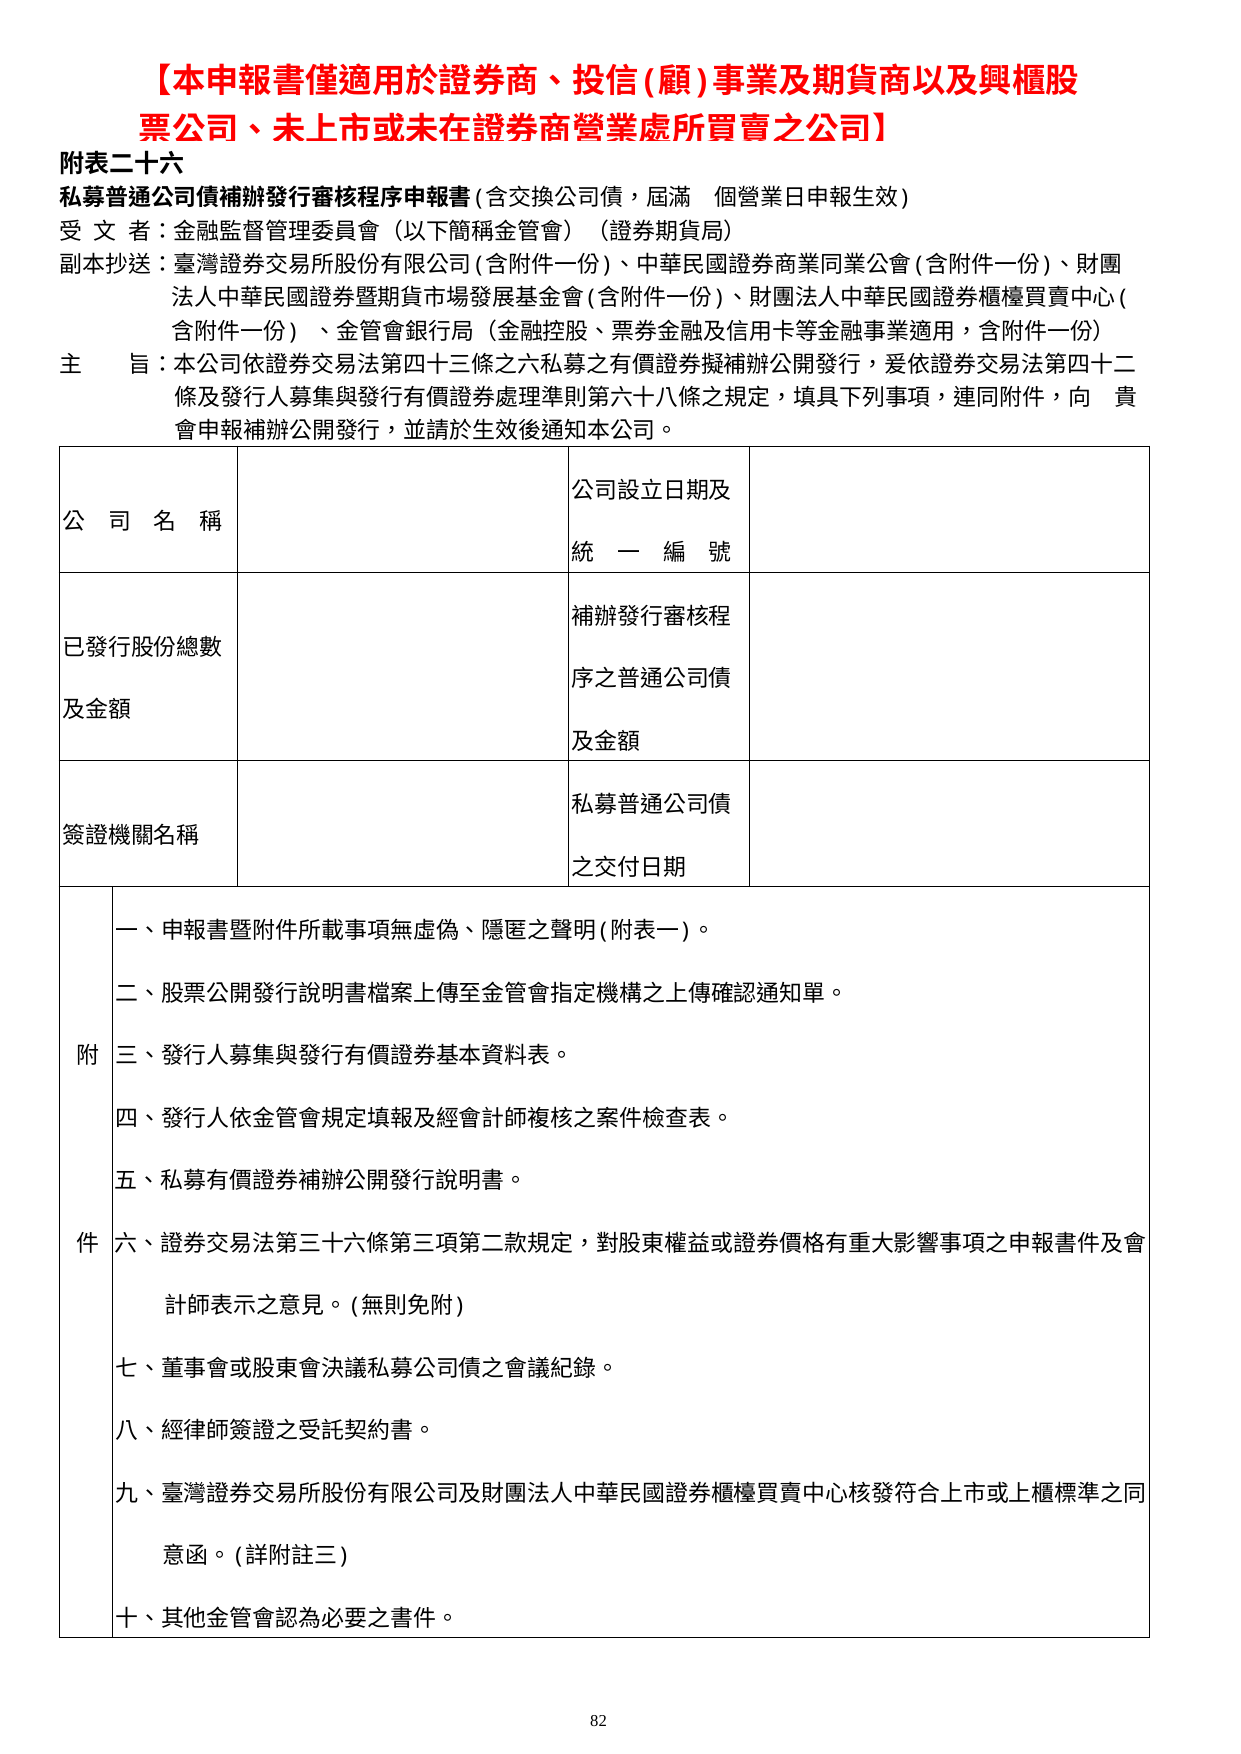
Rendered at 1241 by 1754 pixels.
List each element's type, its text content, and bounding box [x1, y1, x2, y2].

text 受 文 者：金融監督管理委員會（以下簡稱金管會）（證券期貨局） [59, 213, 1137, 246]
table_cell 簽證機關名稱 [60, 761, 237, 886]
table_cell [238, 573, 568, 760]
table_header [750, 447, 1149, 572]
table_cell 一、申報書暨附件所載事項無虛偽、隱匿之聲明(附表一)。 二、股票公開發行說明書檔案上傳至金管會指定機構之上傳確認通知單。 三、發行人募集與發行有價證券基本資料表。 四、發行人依金管會規定填報及經會計師複核之案件檢查表。 五、私募有價證券補辦公開發行說明書。 六、證券交易法第三十六條第三項第二款規定，對股東權益或證券價格有重大影響事項之申報書件及會計師表示之意見。(無則免附) 七、董事會或股東會決議私募公司債之會議紀錄。 八、經律師簽證之受託契約書。 九、臺灣證券交易所股份有限公司及財團法人中華民國證券櫃檯買賣中心核發符合上市或上櫃標準之同意函。(詳附註三) 十、其他金管會認為必要之書件。 [113, 887, 1149, 1637]
table_cell 私募普通公司債之交付日期 [569, 761, 749, 886]
table_cell 補辦發行審核程序之普通公司債及金額 [569, 573, 749, 760]
table_cell 已發行股份總數及金額 [60, 573, 237, 760]
table_cell 附 件 [60, 887, 112, 1637]
text 副本抄送：臺灣證券交易所股份有限公司(含附件一份)、中華民國證券商業同業公會(含附件一份)、財團法人中華民國證券暨期貨市場發展基金會(含附件一份)、財團法人中華民國證券櫃檯買賣中心(含附件一份) 、金管會銀行局（金融控股、票券金融及信用卡等金融事業適用，含附件一份） [59, 246, 1137, 346]
table_cell [750, 761, 1149, 886]
table_header [238, 447, 568, 572]
text 主 旨：本公司依證券交易法第四十三條之六私募之有價證券擬補辦公開發行，爰依證券交易法第四十二條及發行人募集與發行有價證券處理準則第六十八條之規定，填具下列事項，連同附件，向 貴會申報補辦公開發行，並請於生效後通知本公司。 [59, 346, 1137, 446]
text 私募普通公司債補辦發行審核程序申報書(含交換公司債，屆滿 個營業日申報生效) [59, 179, 1137, 213]
table_cell [238, 761, 568, 886]
text 附表二十六 [59, 143, 1137, 179]
text 【本申報書僅適用於證券商、投信(顧)事業及期貨商以及興櫃股票公司、未上市或未在證券商營業處所買賣之公司】 [139, 54, 1100, 141]
table_header 公司設立日期及 統 一 編 號 [569, 447, 749, 572]
table_header 公 司 名 稱 [60, 447, 237, 572]
table_cell [750, 573, 1149, 760]
